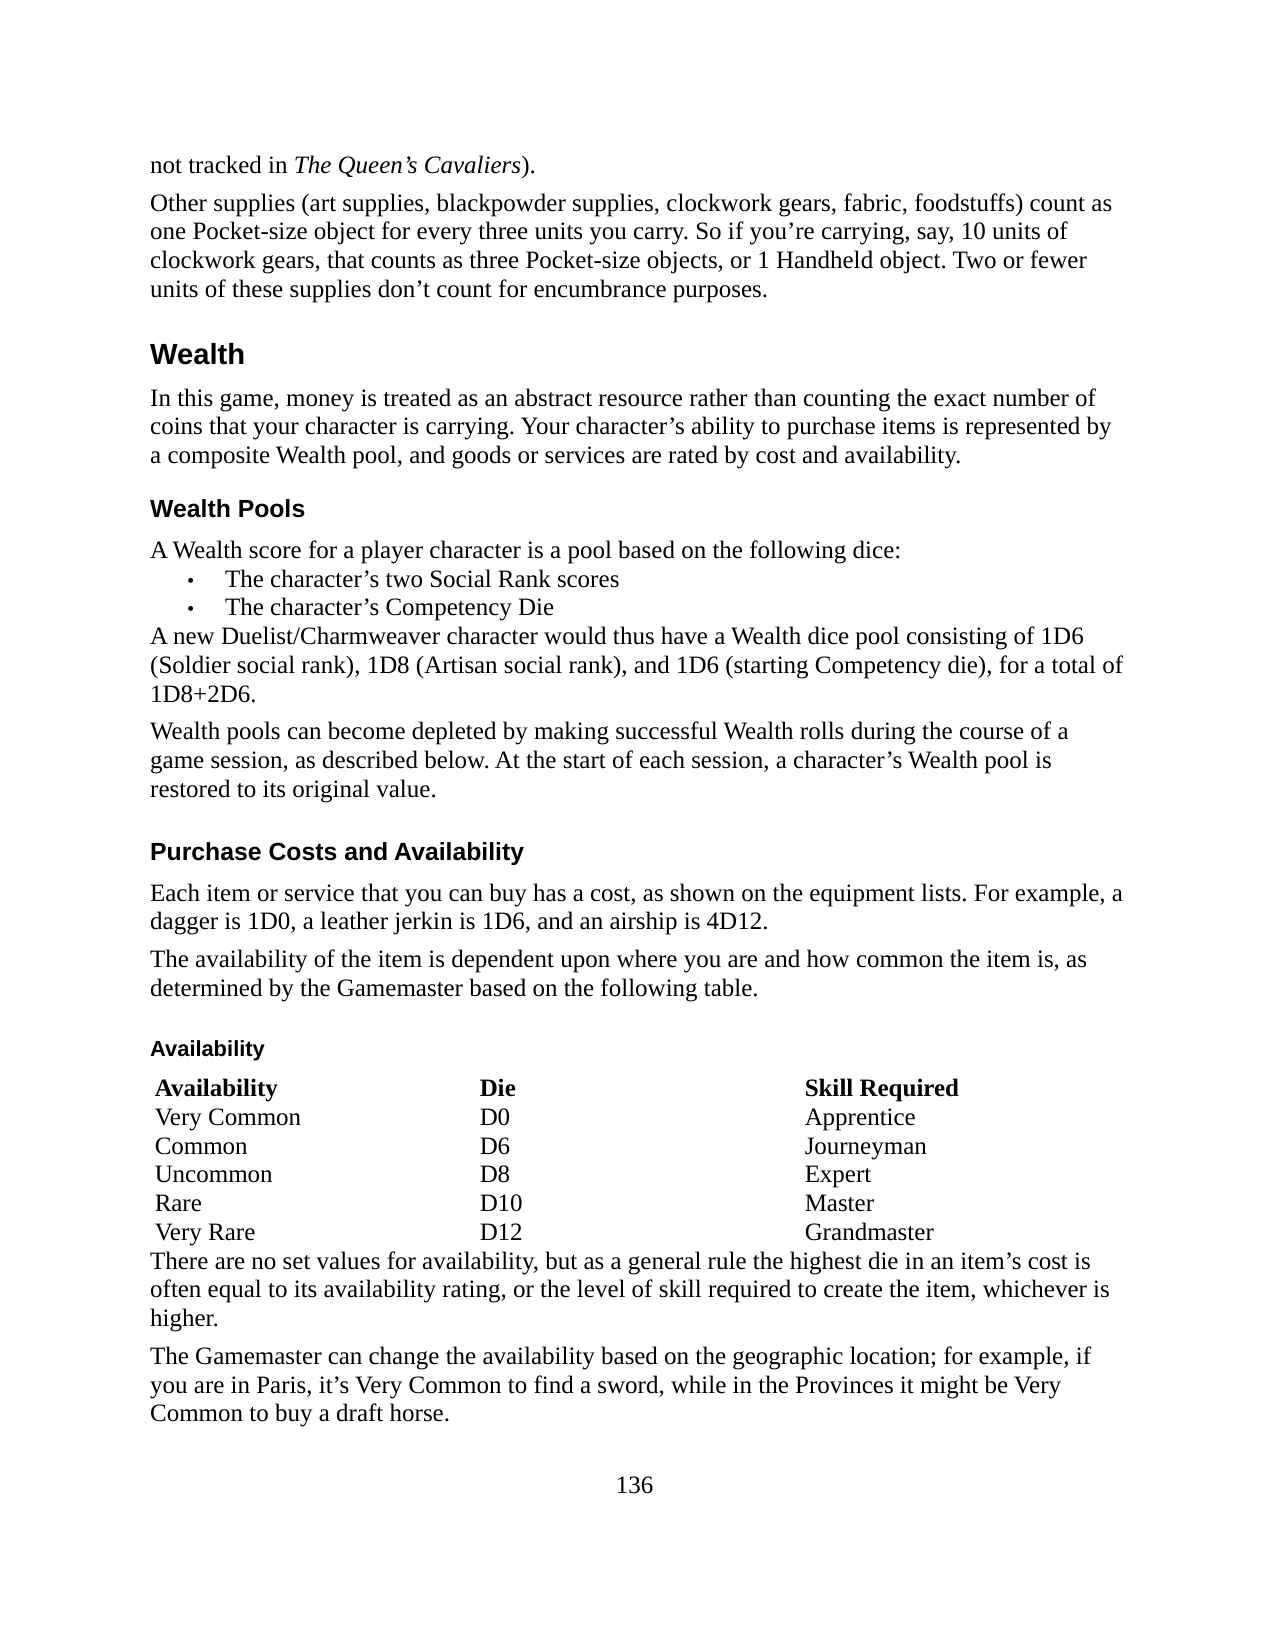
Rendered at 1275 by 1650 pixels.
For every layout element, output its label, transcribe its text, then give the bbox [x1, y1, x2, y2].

table_header Skill Required [800, 1073, 1125, 1102]
text The availability of the item is dependent upon where you are and how common the item is, as determined by the Gamemaster based on the following table. [150, 944, 1125, 1002]
text The Gamemaster can change the availability based on the geographic location; for example, if you are in Paris, it’s Very Common to find a sword, while in the Provinces it might be Very Common to buy a draft horse. [150, 1341, 1125, 1427]
subtitle Wealth Pools [150, 494, 1125, 522]
text There are no set values for availability, but as a general rule the highest die in an item’s cost is often equal to its availability rating, or the level of skill required to create the item, whichever is higher. [150, 1246, 1125, 1332]
table_cell Uncommon [150, 1160, 475, 1188]
table_cell Very Rare [150, 1217, 475, 1246]
table_header Die [475, 1073, 800, 1102]
table_cell D0 [475, 1102, 800, 1131]
subtitle Availability [150, 1036, 1125, 1061]
text A Wealth score for a player character is a pool based on the following dice: [150, 535, 1125, 564]
table_header Availability [150, 1073, 475, 1102]
text Each item or service that you can buy has a cost, as shown on the equipment lists. For example, a dagger is 1D0, a leather jerkin is 1D6, and an airship is 4D12. [150, 878, 1125, 935]
table_cell Apprentice [800, 1102, 1125, 1131]
table_cell Common [150, 1131, 475, 1159]
table_cell D6 [475, 1131, 800, 1159]
table_cell Journeyman [800, 1131, 1125, 1159]
list The character’s Competency Die [187, 592, 1125, 621]
table_cell Expert [800, 1160, 1125, 1188]
text In this game, money is treated as an abstract resource rather than counting the exact number of coins that your character is carrying. Your character’s ability to purchase items is represented by a composite Wealth pool, and goods or services are rated by cost and availability. [150, 383, 1125, 469]
table_cell Very Common [150, 1102, 475, 1131]
table_cell D8 [475, 1160, 800, 1188]
table_cell Grandmaster [800, 1217, 1125, 1246]
subtitle Wealth [150, 337, 1125, 370]
text Wealth pools can become depleted by making successful Wealth rolls during the course of a game session, as described below. At the start of each session, a character’s Wealth pool is restored to its original value. [150, 716, 1125, 803]
text not tracked in The Queen’s Cavaliers). [150, 150, 1125, 179]
list The character’s two Social Rank scores [187, 564, 1125, 592]
text A new Duelist/Charmweaver character would thus have a Wealth dice pool consisting of 1D6 (Soldier social rank), 1D8 (Artisan social rank), and 1D6 (starting Competency die), for a total of 1D8+2D6. [150, 621, 1125, 707]
table_cell Master [800, 1188, 1125, 1217]
table_cell Rare [150, 1188, 475, 1217]
subtitle Purchase Costs and Availability [150, 837, 1125, 865]
table_cell D12 [475, 1217, 800, 1246]
text Other supplies (art supplies, blackpowder supplies, clockwork gears, fabric, foodstuffs) count as one Pocket-size object for every three units you carry. So if you’re carrying, say, 10 units of clockwork gears, that counts as three Pocket-size objects, or 1 Handheld object. Two or fewer units of these supplies don’t count for encumbrance purposes. [150, 188, 1125, 303]
table_cell D10 [475, 1188, 800, 1217]
